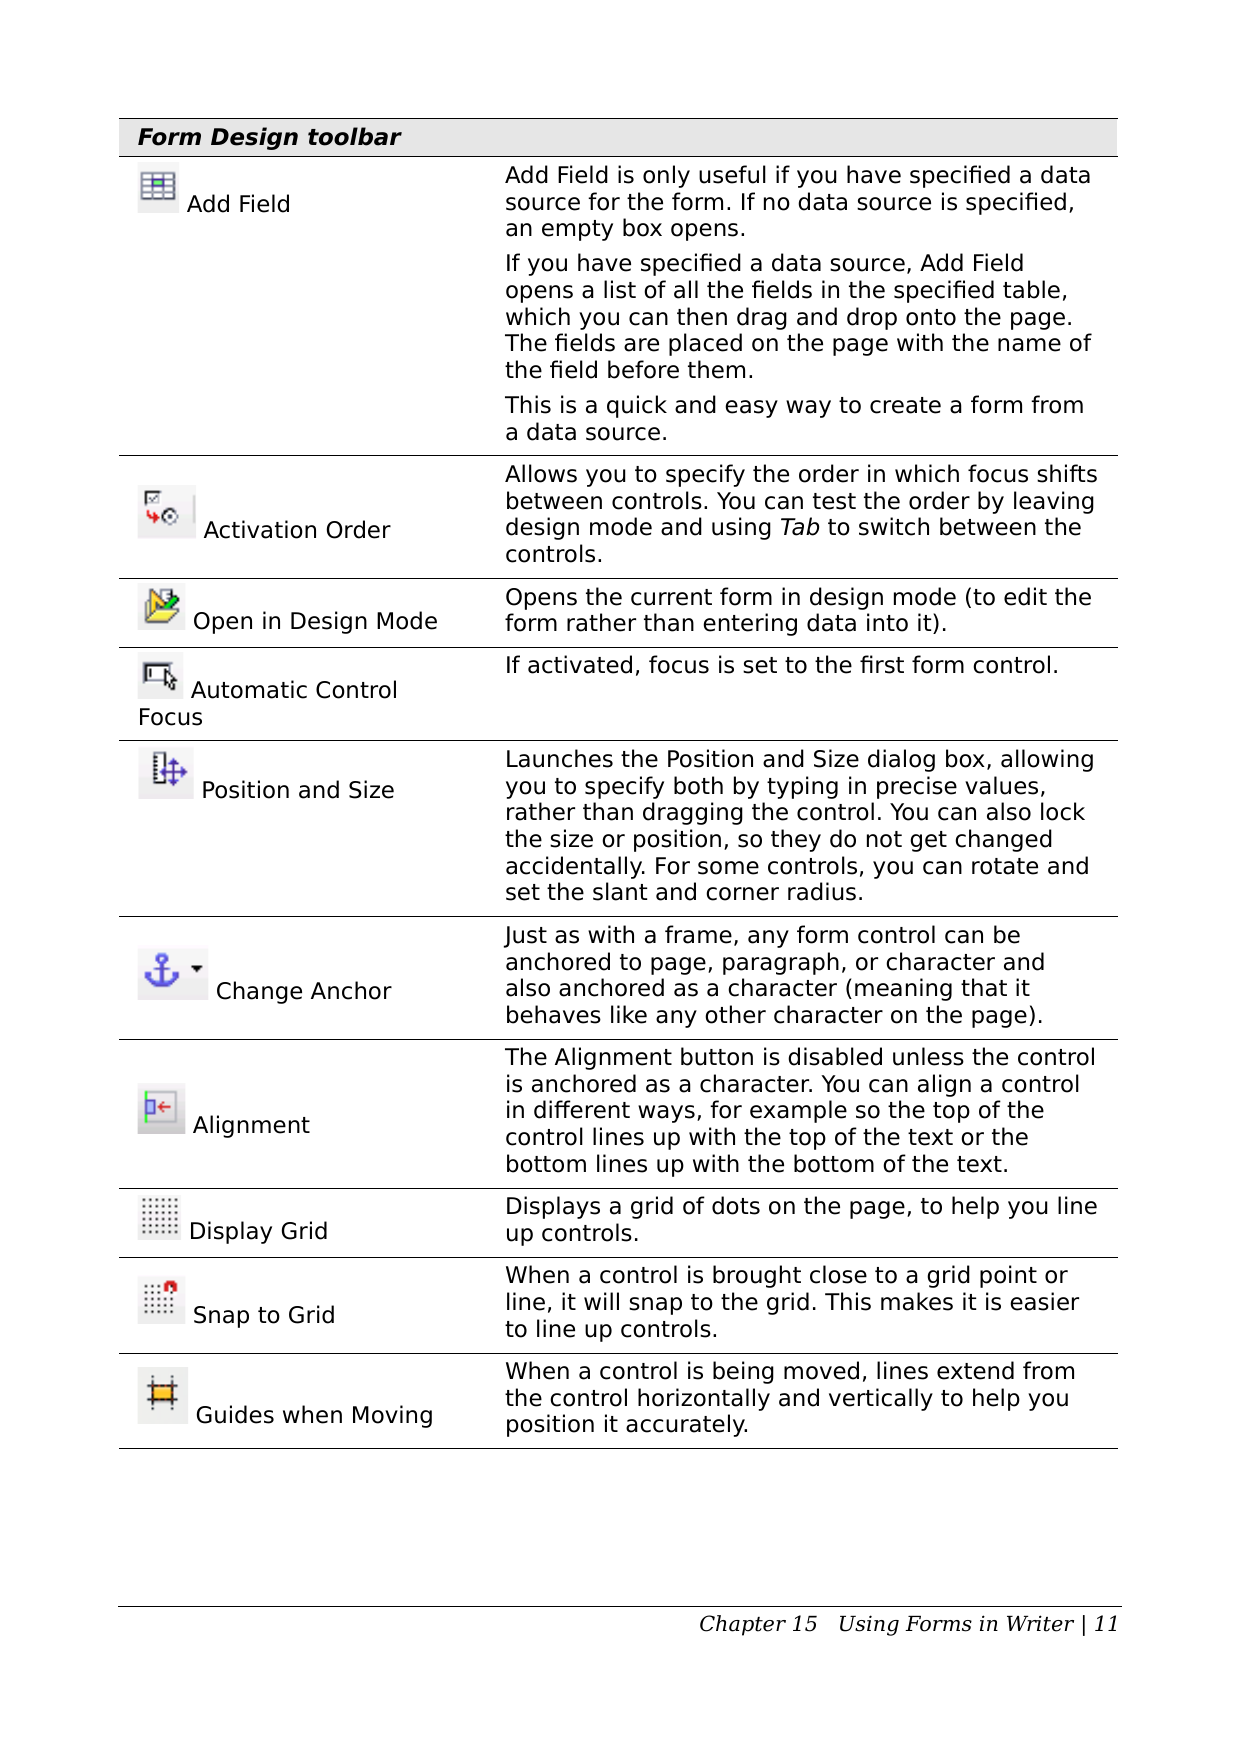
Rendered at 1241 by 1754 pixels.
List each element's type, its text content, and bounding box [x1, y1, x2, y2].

table_cell Display Grid [119, 1189, 486, 1257]
picture [137, 652, 184, 699]
table_cell Add Field [119, 157, 486, 455]
table_cell Alignment [119, 1040, 486, 1188]
table_cell Activation Order [119, 456, 486, 578]
table_cell Open in Design Mode [119, 579, 486, 647]
picture [137, 162, 180, 213]
table_cell When a control is being moved, lines extend from the control horizontally and vertically to help you position it accurately. [486, 1354, 1117, 1448]
picture [137, 1195, 182, 1240]
table_cell The Alignment button is disabled unless the control is anchored as a character. You can align a control in different ways, for example so the top of the control lines up with the top of the text or the bottom lines up with the bottom of the text. [486, 1040, 1117, 1188]
table_cell Just as with a frame, any form control can be anchored to page, paragraph, or character and also anchored as a character (meaning that it behaves like any other character on the page). [486, 917, 1117, 1038]
table_cell When a control is brought close to a grid point or line, it will snap to the grid. This makes it is easier to line up controls. [486, 1258, 1117, 1352]
table_cell Position and Size [119, 741, 486, 916]
table_header [486, 119, 1117, 156]
table_cell Allows you to specify the order in which focus shifts between controls. You can test the order by leaving design mode and using Tab to switch between the controls. [486, 456, 1117, 578]
picture [137, 945, 209, 1000]
picture [137, 1367, 189, 1424]
table_cell Snap to Grid [119, 1258, 486, 1352]
picture [137, 746, 194, 799]
table_cell Opens the current form in design mode (to edit the form rather than entering data into it). [486, 579, 1117, 647]
table_cell Launches the Position and Size dialog box, allowing you to specify both by typing in precise values, rather than dragging the control. You can also lock the size or position, so they do not get changed accidentally. For some controls, you can rotate and set the slant and corner radius. [486, 741, 1117, 916]
table_cell Automatic Control Focus [119, 648, 486, 740]
table_cell Add Field is only useful if you have specified a data source for the form. If no data source is specified, an empty box opens. If you have specified a data source, Add Field opens a list of all the fields in the specified table, which you can then drag and drop onto the page. The fields are placed on the page with the name of the field before them. This is a quick and easy way to create a form from a data source. [486, 157, 1117, 455]
table_cell Displays a grid of dots on the page, to help you line up controls. [486, 1189, 1117, 1257]
table_cell If activated, focus is set to the first form control. [486, 648, 1117, 740]
table_cell Change Anchor [119, 917, 486, 1038]
picture [137, 1275, 186, 1324]
table_header Form Design toolbar [119, 119, 486, 156]
picture [137, 1083, 186, 1134]
picture [137, 485, 197, 539]
table_cell Guides when Moving [119, 1354, 486, 1448]
picture [137, 583, 186, 630]
